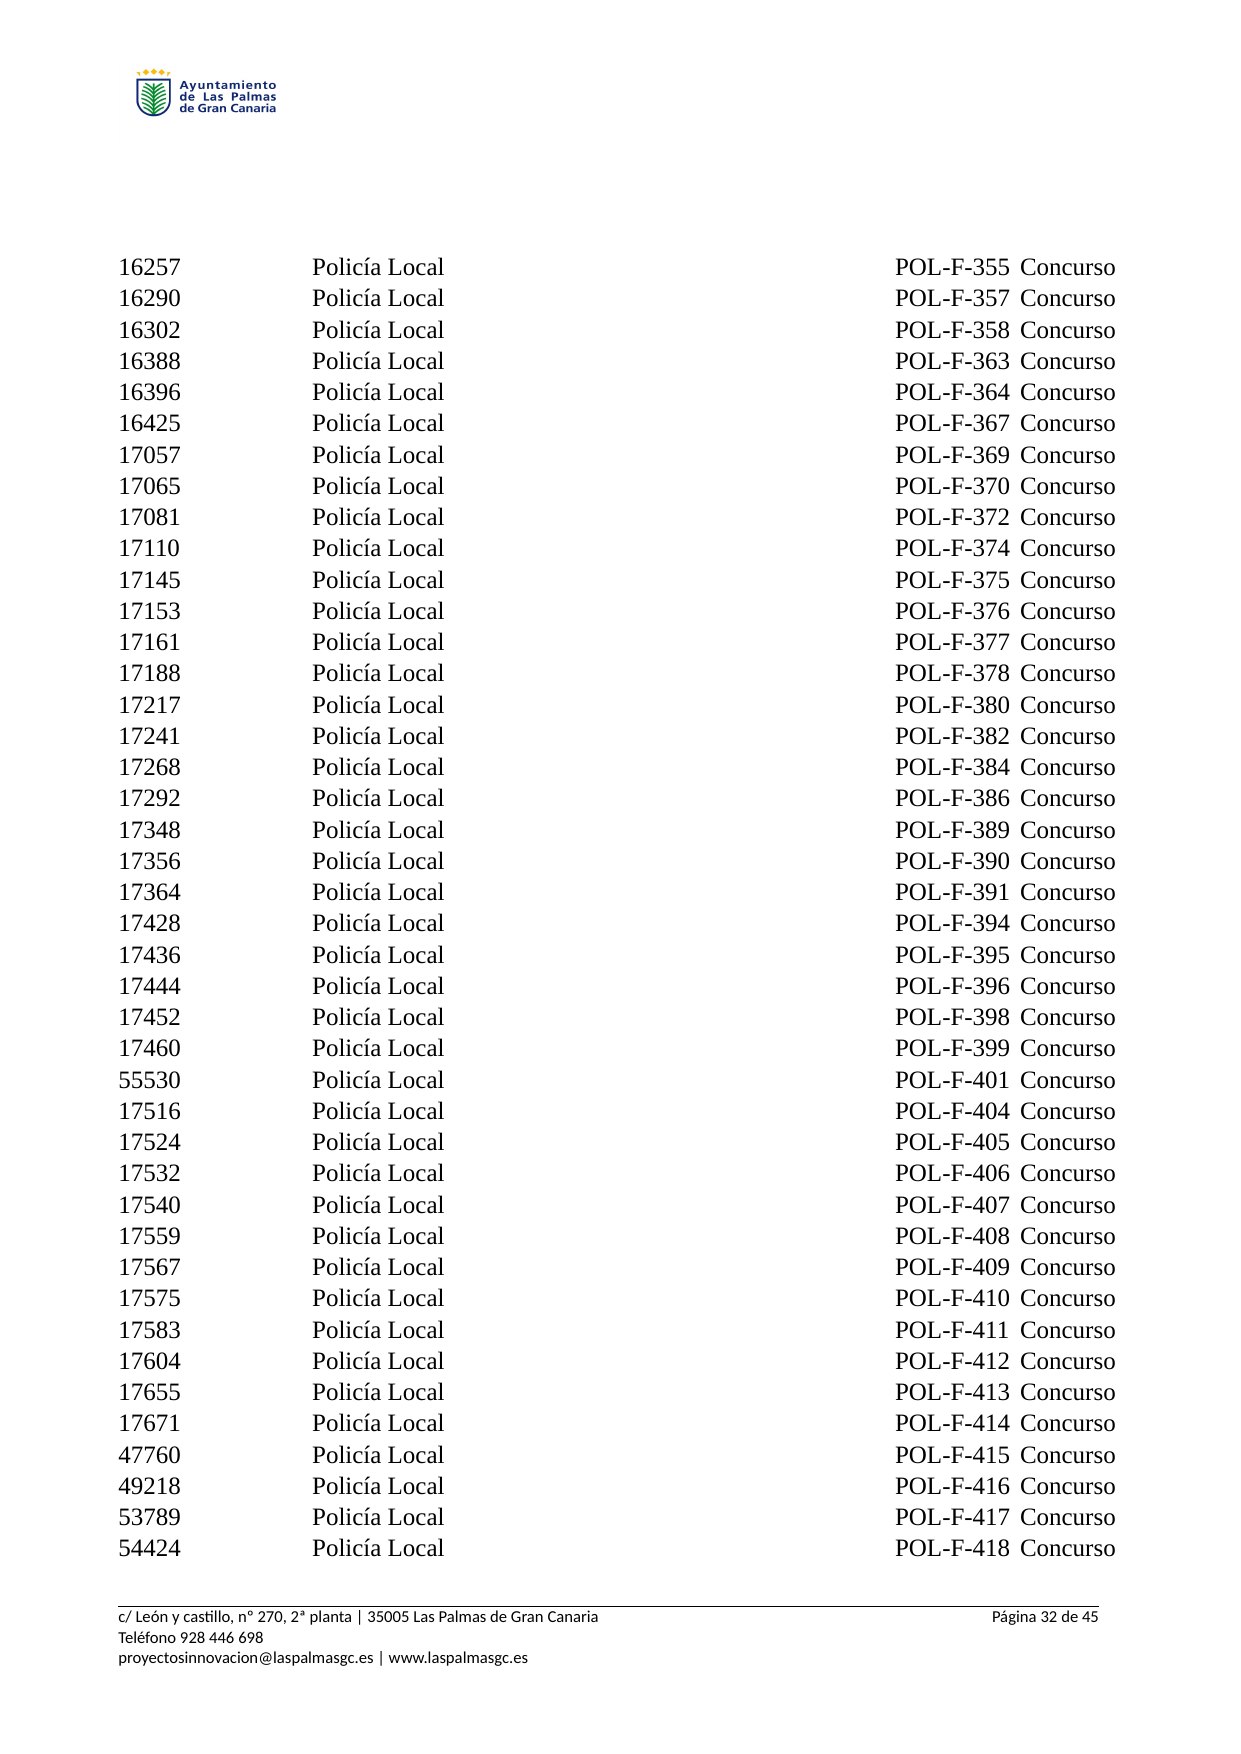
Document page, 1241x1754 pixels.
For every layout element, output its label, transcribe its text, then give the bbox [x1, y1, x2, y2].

table_cell Concurso [1020, 1032, 1240, 1063]
table_cell Concurso [1020, 532, 1240, 563]
table_cell Concurso [1020, 1407, 1240, 1438]
table_cell POL-F-398 [895, 1001, 1020, 1032]
table_cell 17524 [118, 1126, 312, 1157]
table_cell Concurso [1020, 1064, 1240, 1095]
table_cell Policía Local [312, 1032, 895, 1063]
table_cell Policía Local [312, 439, 895, 470]
table_cell Policía Local [312, 407, 895, 438]
table_cell Concurso [1020, 1376, 1240, 1407]
table_cell Policía Local [312, 1376, 895, 1407]
table_cell POL-F-409 [895, 1251, 1020, 1282]
table_cell 17428 [118, 907, 312, 938]
table_cell Policía Local [312, 939, 895, 970]
table_cell POL-F-391 [895, 876, 1020, 907]
table_cell Concurso [1020, 439, 1240, 470]
table_cell Concurso [1020, 282, 1240, 313]
table_cell POL-F-364 [895, 376, 1020, 407]
table_cell Policía Local [312, 876, 895, 907]
table_cell POL-F-414 [895, 1407, 1020, 1438]
table_cell 17436 [118, 939, 312, 970]
table_cell Policía Local [312, 907, 895, 938]
table_cell Policía Local [312, 1064, 895, 1095]
table_cell Policía Local [312, 1407, 895, 1438]
table_cell POL-F-376 [895, 595, 1020, 626]
table_cell Concurso [1020, 407, 1240, 438]
table_cell 17145 [118, 564, 312, 595]
table_cell Policía Local [312, 814, 895, 845]
table_cell Policía Local [312, 1439, 895, 1470]
table_cell 17153 [118, 595, 312, 626]
table_cell Policía Local [312, 1501, 895, 1532]
table_cell POL-F-410 [895, 1282, 1020, 1313]
table_cell Concurso [1020, 1470, 1240, 1501]
table_cell 16425 [118, 407, 312, 438]
table_cell POL-F-382 [895, 720, 1020, 751]
table_cell Concurso [1020, 751, 1240, 782]
table_cell Concurso [1020, 907, 1240, 938]
table_cell POL-F-380 [895, 689, 1020, 720]
table_cell 17364 [118, 876, 312, 907]
table_cell Policía Local [312, 970, 895, 1001]
table_cell Policía Local [312, 1095, 895, 1126]
table_cell Concurso [1020, 876, 1240, 907]
table_cell POL-F-389 [895, 814, 1020, 845]
picture [118, 65, 336, 144]
table_cell Concurso [1020, 501, 1240, 532]
table_cell 17540 [118, 1189, 312, 1220]
table_cell Concurso [1020, 1501, 1240, 1532]
table_cell Policía Local [312, 376, 895, 407]
table_cell 17065 [118, 470, 312, 501]
table_cell Policía Local [312, 626, 895, 657]
table_cell 17655 [118, 1376, 312, 1407]
table_cell POL-F-363 [895, 345, 1020, 376]
table_cell POL-F-367 [895, 407, 1020, 438]
table_cell Policía Local [312, 1251, 895, 1282]
table_cell Policía Local [312, 470, 895, 501]
table_cell POL-F-416 [895, 1470, 1020, 1501]
table_cell Concurso [1020, 626, 1240, 657]
table_cell 17516 [118, 1095, 312, 1126]
table_cell Policía Local [312, 595, 895, 626]
table_cell Concurso [1020, 376, 1240, 407]
table_cell Policía Local [312, 751, 895, 782]
table_cell POL-F-408 [895, 1220, 1020, 1251]
table_cell Policía Local [312, 532, 895, 563]
table_cell POL-F-395 [895, 939, 1020, 970]
table_cell Policía Local [312, 1470, 895, 1501]
table_cell 16290 [118, 282, 312, 313]
table_cell Policía Local [312, 345, 895, 376]
table_cell POL-F-384 [895, 751, 1020, 782]
table_cell 17241 [118, 720, 312, 751]
table_cell Policía Local [312, 564, 895, 595]
table_cell 17057 [118, 439, 312, 470]
table_cell Policía Local [312, 501, 895, 532]
table_cell Policía Local [312, 1220, 895, 1251]
table_cell Policía Local [312, 314, 895, 345]
table_cell 17348 [118, 814, 312, 845]
table_cell 17081 [118, 501, 312, 532]
table_cell Policía Local [312, 720, 895, 751]
table_cell Policía Local [312, 1314, 895, 1345]
table_cell 17452 [118, 1001, 312, 1032]
table_cell Concurso [1020, 470, 1240, 501]
table_cell Concurso [1020, 939, 1240, 970]
table_cell POL-F-406 [895, 1157, 1020, 1188]
table_cell 17292 [118, 782, 312, 813]
table_cell 17217 [118, 689, 312, 720]
table_cell Concurso [1020, 1095, 1240, 1126]
table_cell 17567 [118, 1251, 312, 1282]
table_cell 49218 [118, 1470, 312, 1501]
table_cell Policía Local [312, 1282, 895, 1313]
table_cell Policía Local [312, 845, 895, 876]
table_cell POL-F-375 [895, 564, 1020, 595]
table_cell Policía Local [312, 1157, 895, 1188]
table_cell 16257 [118, 251, 312, 282]
table_cell Concurso [1020, 1189, 1240, 1220]
table_cell POL-F-404 [895, 1095, 1020, 1126]
table_cell Concurso [1020, 251, 1240, 282]
table_cell Policía Local [312, 657, 895, 688]
table_cell POL-F-418 [895, 1532, 1020, 1563]
table_cell 17575 [118, 1282, 312, 1313]
table_cell POL-F-378 [895, 657, 1020, 688]
table_cell POL-F-417 [895, 1501, 1020, 1532]
table_cell 16302 [118, 314, 312, 345]
table_cell Concurso [1020, 1282, 1240, 1313]
table_cell 17532 [118, 1157, 312, 1188]
table_cell Concurso [1020, 595, 1240, 626]
table_cell Concurso [1020, 564, 1240, 595]
table_cell 17268 [118, 751, 312, 782]
table_cell POL-F-396 [895, 970, 1020, 1001]
table_cell POL-F-355 [895, 251, 1020, 282]
table_cell Concurso [1020, 970, 1240, 1001]
table_cell 17161 [118, 626, 312, 657]
table_cell POL-F-374 [895, 532, 1020, 563]
table_cell POL-F-412 [895, 1345, 1020, 1376]
table_cell Concurso [1020, 1345, 1240, 1376]
table_cell 16396 [118, 376, 312, 407]
table_cell Concurso [1020, 782, 1240, 813]
table_cell POL-F-358 [895, 314, 1020, 345]
table_cell 47760 [118, 1439, 312, 1470]
table_cell 17356 [118, 845, 312, 876]
table_cell POL-F-370 [895, 470, 1020, 501]
table_cell Policía Local [312, 689, 895, 720]
table_cell POL-F-405 [895, 1126, 1020, 1157]
table_cell 17559 [118, 1220, 312, 1251]
table_cell 17110 [118, 532, 312, 563]
table_cell 17188 [118, 657, 312, 688]
table_cell 53789 [118, 1501, 312, 1532]
table_cell 54424 [118, 1532, 312, 1563]
table_cell Concurso [1020, 314, 1240, 345]
table_cell 17583 [118, 1314, 312, 1345]
table_cell Policía Local [312, 282, 895, 313]
table_cell Concurso [1020, 1439, 1240, 1470]
table_cell Concurso [1020, 689, 1240, 720]
table_cell 55530 [118, 1064, 312, 1095]
table_cell POL-F-390 [895, 845, 1020, 876]
table_cell 16388 [118, 345, 312, 376]
table_cell POL-F-369 [895, 439, 1020, 470]
table_cell Policía Local [312, 1189, 895, 1220]
table_cell POL-F-394 [895, 907, 1020, 938]
table_cell Policía Local [312, 782, 895, 813]
table_cell Policía Local [312, 1001, 895, 1032]
table_cell Concurso [1020, 1220, 1240, 1251]
table_cell Policía Local [312, 251, 895, 282]
table_cell 17604 [118, 1345, 312, 1376]
table_cell Concurso [1020, 1532, 1240, 1563]
table_cell Concurso [1020, 657, 1240, 688]
table_cell POL-F-372 [895, 501, 1020, 532]
table_cell Concurso [1020, 845, 1240, 876]
table_cell Policía Local [312, 1345, 895, 1376]
table_cell Concurso [1020, 1157, 1240, 1188]
table_cell POL-F-401 [895, 1064, 1020, 1095]
table_cell 17444 [118, 970, 312, 1001]
table_cell POL-F-415 [895, 1439, 1020, 1470]
table_cell Policía Local [312, 1126, 895, 1157]
table_cell 17460 [118, 1032, 312, 1063]
table_cell Concurso [1020, 1314, 1240, 1345]
table_cell POL-F-386 [895, 782, 1020, 813]
table_cell Concurso [1020, 1251, 1240, 1282]
table_cell POL-F-357 [895, 282, 1020, 313]
table_cell Policía Local [312, 1532, 895, 1563]
table_cell 17671 [118, 1407, 312, 1438]
table_cell POL-F-399 [895, 1032, 1020, 1063]
table_cell POL-F-413 [895, 1376, 1020, 1407]
table_cell POL-F-407 [895, 1189, 1020, 1220]
table_cell Concurso [1020, 1001, 1240, 1032]
table_cell Concurso [1020, 1126, 1240, 1157]
table_cell Concurso [1020, 345, 1240, 376]
table_cell Concurso [1020, 720, 1240, 751]
table_cell Concurso [1020, 814, 1240, 845]
table_cell POL-F-411 [895, 1314, 1020, 1345]
table_cell POL-F-377 [895, 626, 1020, 657]
